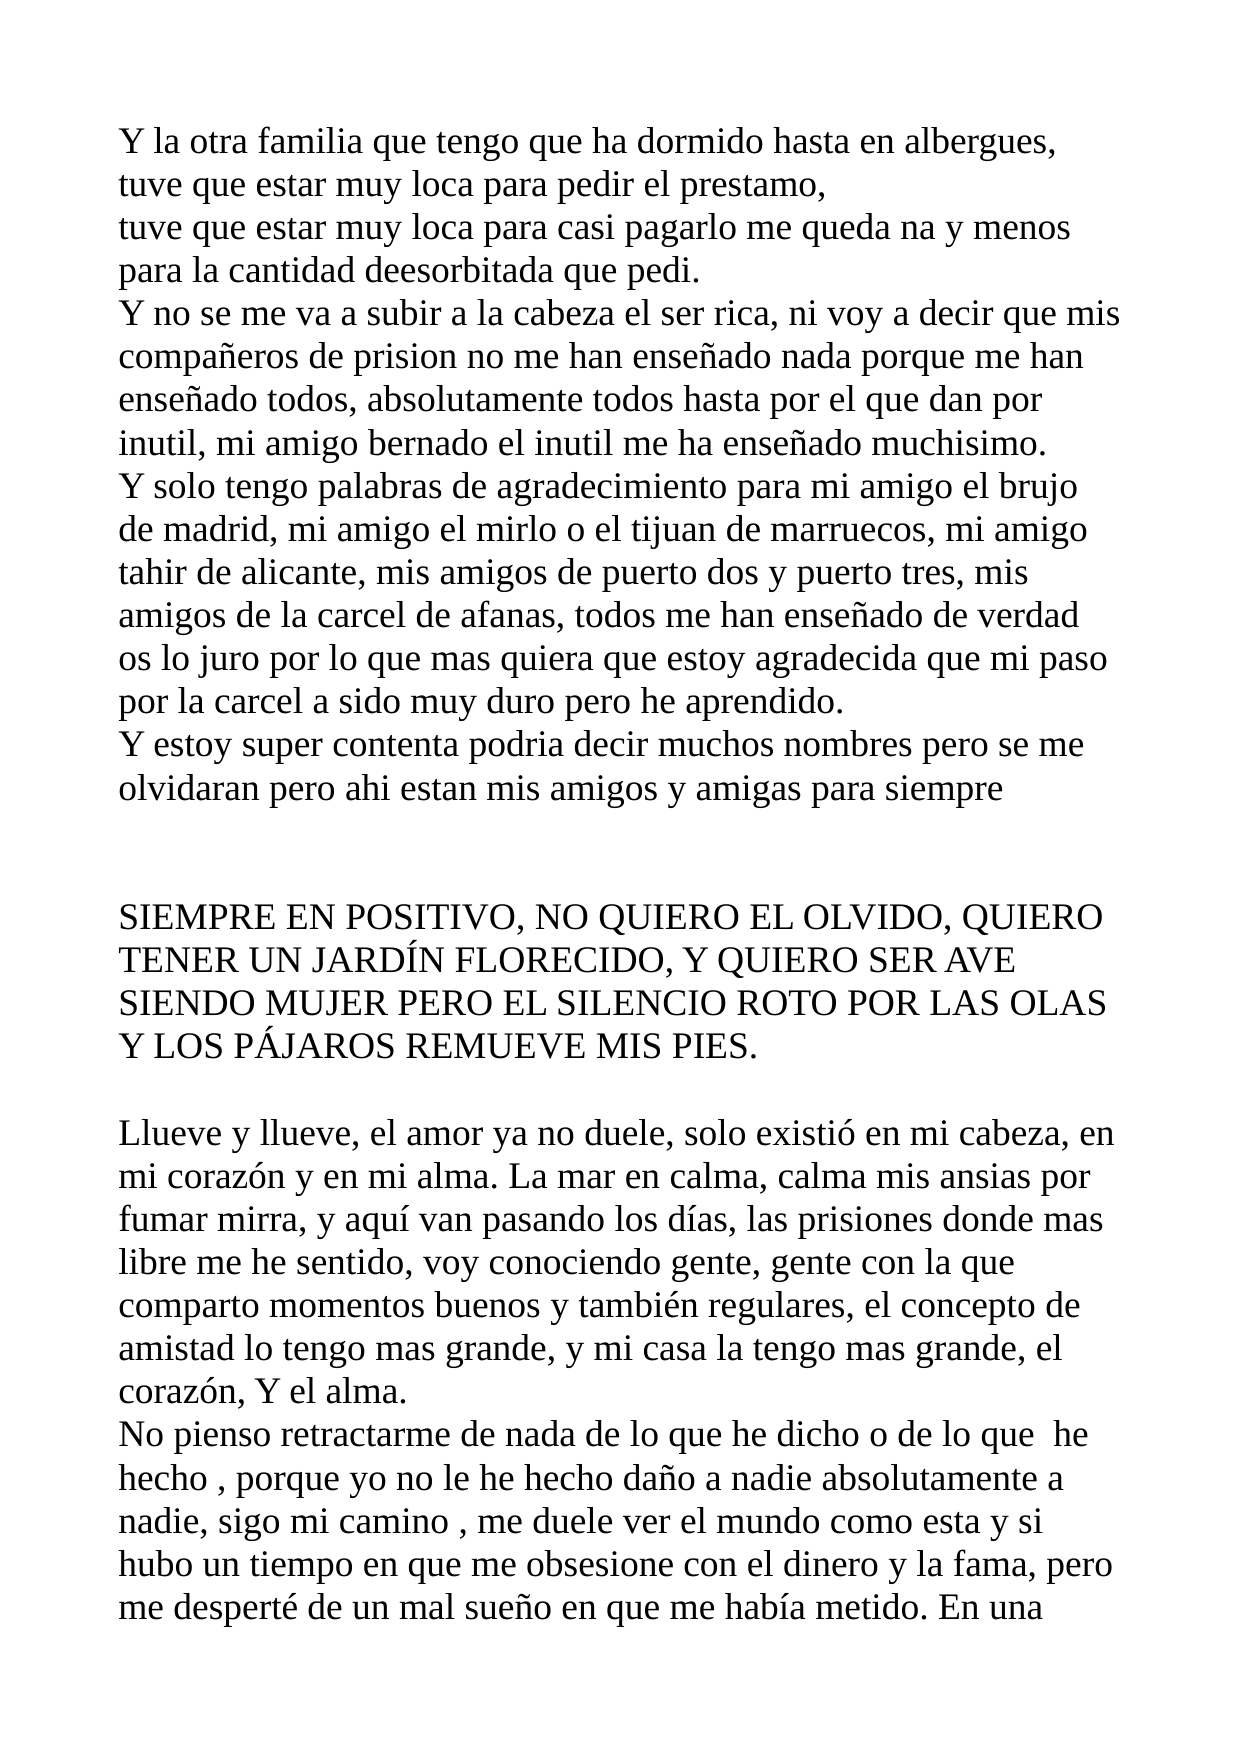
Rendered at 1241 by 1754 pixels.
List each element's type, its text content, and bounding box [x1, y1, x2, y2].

text Y no se me va a subir a la cabeza el ser rica, ni voy a decir que mis compañeros de prision no me han enseñado nada porque me han enseñado todos, absolutamente todos hasta por el que dan por inutil, mi amigo bernado el inutil me ha enseñado muchisimo. [118, 291, 1122, 463]
text SIEMPRE EN POSITIVO, NO QUIERO EL OLVIDO, QUIERO TENER UN JARDÍN FLORECIDO, Y QUIERO SER AVE SIENDO MUJER PERO EL SILENCIO ROTO POR LAS OLAS Y LOS PÁJAROS REMUEVE MIS PIES. [118, 894, 1122, 1067]
text No pienso retractarme de nada de lo que he dicho o de lo que he hecho , porque yo no le he hecho daño a nadie absolutamente a nadie, sigo mi camino , me duele ver el mundo como esta y si hubo un tiempo en que me obsesione con el dinero y la fama, pero me desperté de un mal sueño en que me había metido. En una [118, 1412, 1122, 1627]
text Y estoy super contenta podria decir muchos nombres pero se me olvidaran pero ahi estan mis amigos y amigas para siempre [118, 722, 1122, 808]
text Y solo tengo palabras de agradecimiento para mi amigo el brujo de madrid, mi amigo el mirlo o el tijuan de marruecos, mi amigo tahir de alicante, mis amigos de puerto dos y puerto tres, mis amigos de la carcel de afanas, todos me han enseñado de verdad os lo juro por lo que mas quiera que estoy agradecida que mi paso por la carcel a sido muy duro pero he aprendido. [118, 463, 1122, 722]
text Llueve y llueve, el amor ya no duele, solo existió en mi cabeza, en mi corazón y en mi alma. La mar en calma, calma mis ansias por fumar mirra, y aquí van pasando los días, las prisiones donde mas libre me he sentido, voy conociendo gente, gente con la que comparto momentos buenos y también regulares, el concepto de amistad lo tengo mas grande, y mi casa la tengo mas grande, el corazón, Y el alma. [118, 1110, 1122, 1412]
text Y la otra familia que tengo que ha dormido hasta en albergues, tuve que estar muy loca para pedir el prestamo, [118, 118, 1122, 204]
text tuve que estar muy loca para casi pagarlo me queda na y menos para la cantidad deesorbitada que pedi. [118, 204, 1122, 291]
